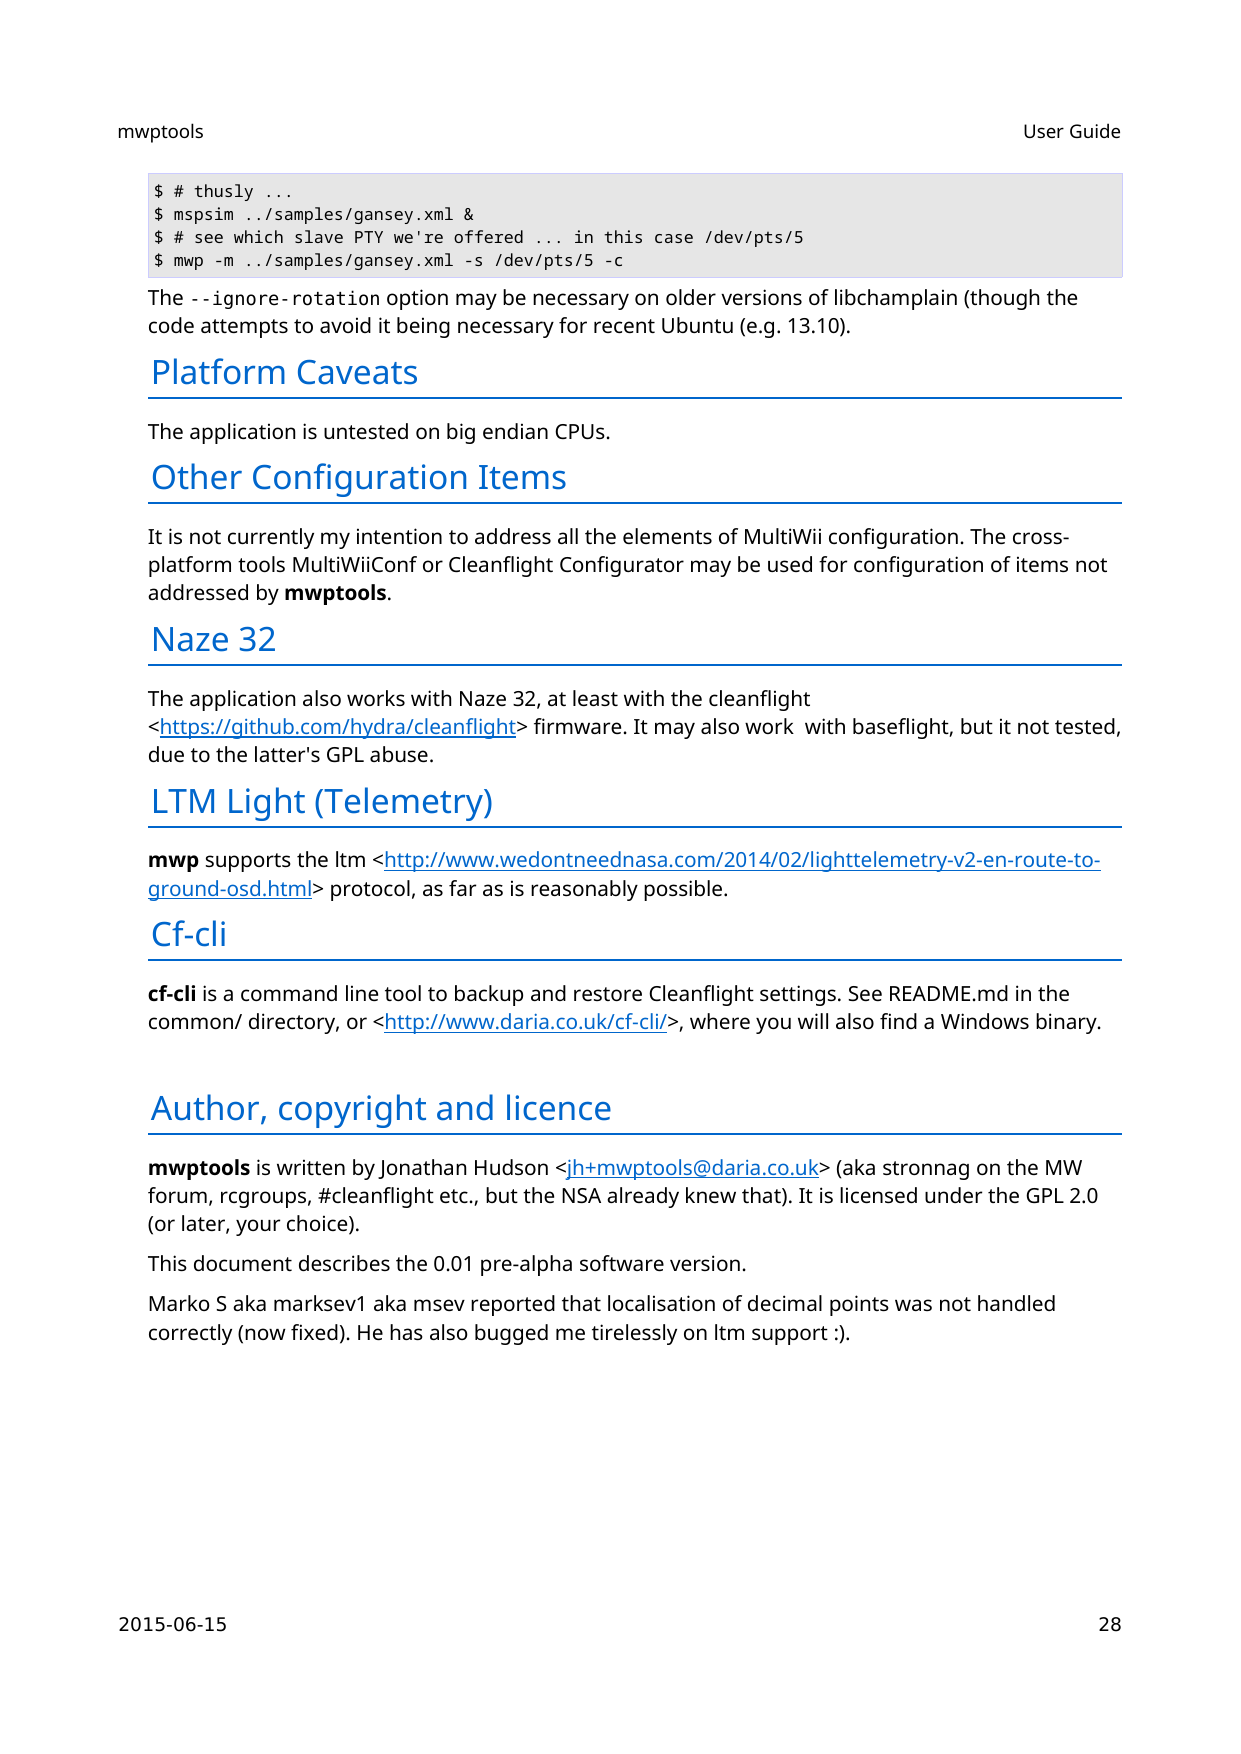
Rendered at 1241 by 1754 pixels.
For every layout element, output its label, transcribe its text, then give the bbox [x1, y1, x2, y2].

text $ # thusly ... [149, 174, 1122, 196]
subtitle LTM Light (Telemetry) [148, 774, 1122, 826]
text cf-cli is a command line tool to backup and restore Cleanflight settings. See README.md in the common/ directory, or <http://www.daria.co.uk/cf-cli/>, where you will also find a Windows binary. [148, 979, 1122, 1036]
text $ mspsim ../samples/gansey.xml & [149, 196, 1122, 219]
text $ # see which slave PTY we're offered ... in this case /dev/pts/5 [149, 219, 1122, 242]
subtitle Platform Caveats [148, 346, 1122, 397]
text The --ignore-rotation option may be necessary on older versions of libchamplain (though the code attempts to avoid it being necessary for recent Ubuntu (e.g. 13.10). [148, 283, 1122, 340]
text It is not currently my intention to address all the elements of MultiWii configuration. The cross-platform tools MultiWiiConf or Cleanflight Configurator may be used for configuration of items not addressed by mwptools. [148, 522, 1122, 607]
subtitle Cf-cli [148, 908, 1122, 959]
subtitle Author, copyright and licence [148, 1082, 1122, 1133]
text This document describes the 0.01 pre-alpha software version. [148, 1249, 1122, 1278]
text mwp supports the ltm <http://www.wedontneednasa.com/2014/02/lighttelemetry-v2-en-route-to-ground-osd.html> protocol, as far as is reasonably possible. [148, 846, 1122, 902]
text The application also works with Naze 32, at least with the cleanflight <https://github.com/hydra/cleanflight> firmware. It may also work with baseflight, but it not tested, due to the latter's GPL abuse. [148, 684, 1122, 768]
text The application is untested on big endian CPUs. [148, 417, 1122, 445]
text Marko S aka marksev1 aka msev reported that localisation of decimal points was not handled correctly (now fixed). He has also bugged me tirelessly on ltm support :). [148, 1289, 1122, 1346]
text mwptools is written by Jonathan Hudson <jh+mwptools@daria.co.uk> (aka stronnag on the MW forum, rcgroups, #cleanflight etc., but the NSA already knew that). It is licensed under the GPL 2.0 (or later, your choice). [148, 1153, 1122, 1237]
subtitle Naze 32 [148, 613, 1122, 664]
text $ mwp -m ../samples/gansey.xml -s /dev/pts/5 -c [149, 242, 1122, 277]
subtitle Other Configuration Items [148, 451, 1122, 502]
